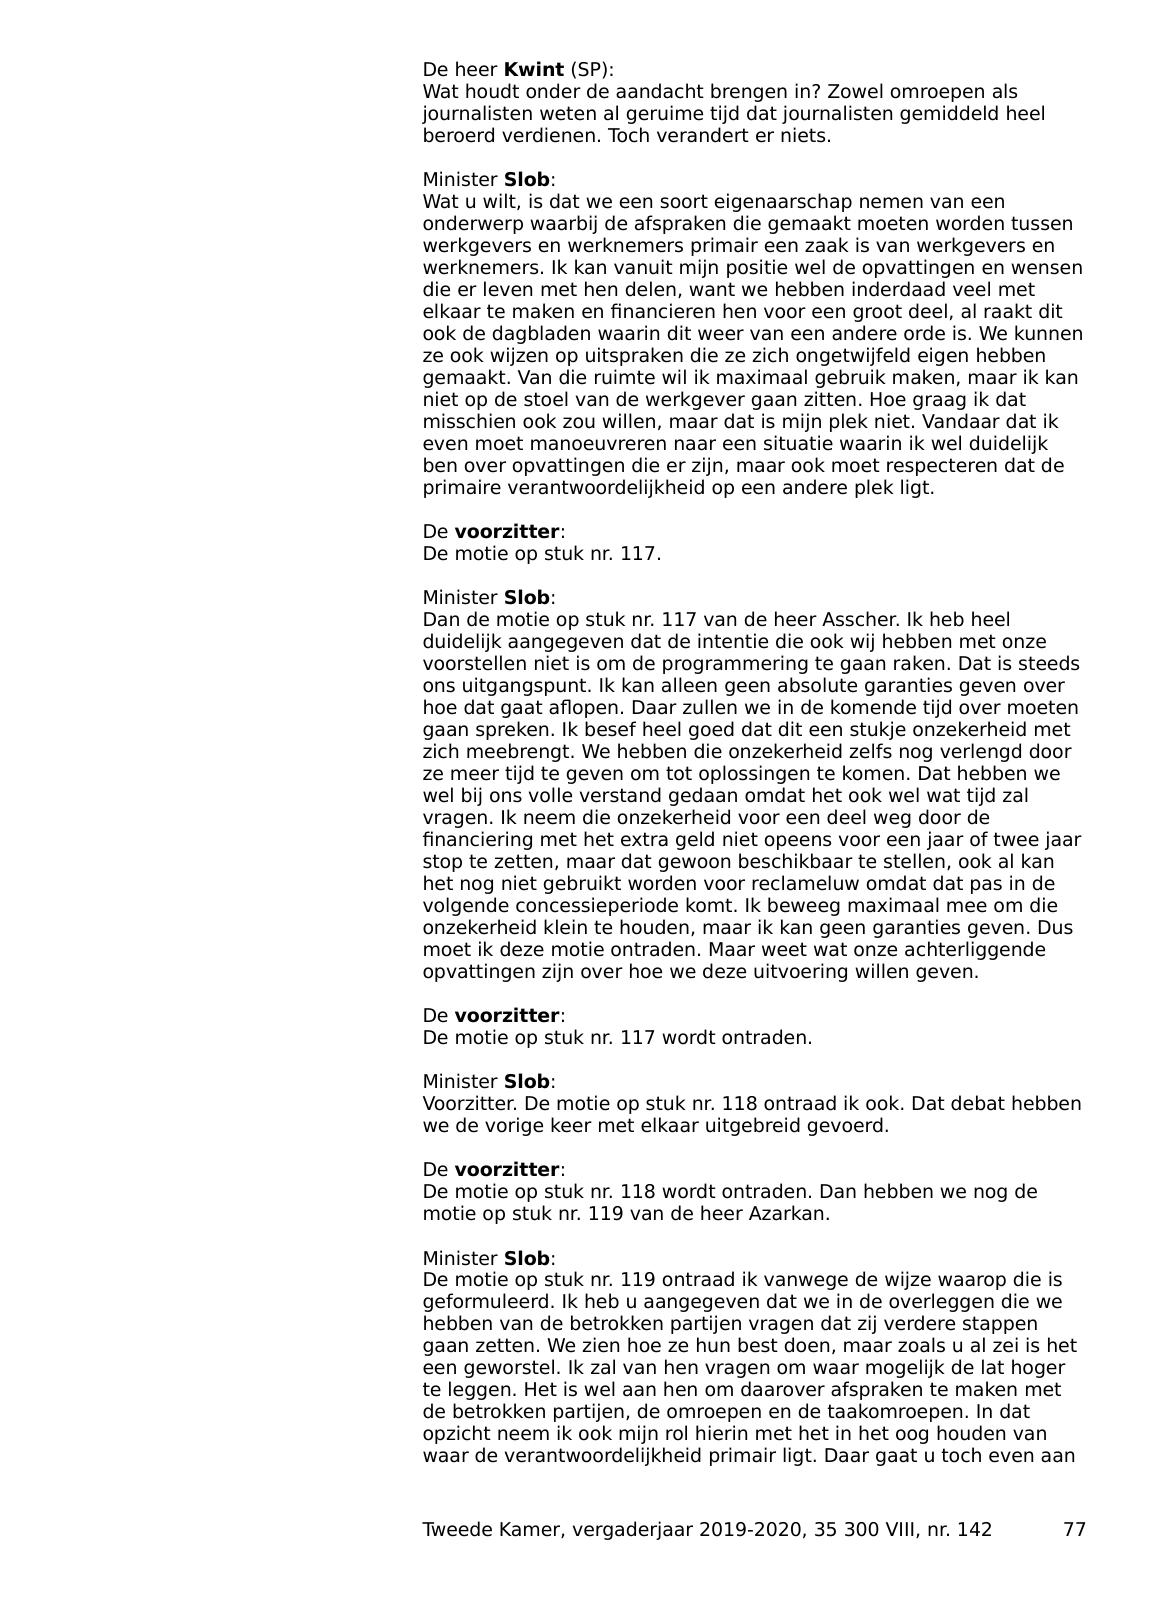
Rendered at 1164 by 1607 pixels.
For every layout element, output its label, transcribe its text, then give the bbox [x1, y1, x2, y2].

text De voorzitter: [422, 1005, 1087, 1027]
text De motie op stuk nr. 117 wordt ontraden. [422, 1027, 1087, 1049]
text De voorzitter: [422, 521, 1087, 543]
text Voorzitter. De motie op stuk nr. 118 ontraad ik ook. Dat debat hebben we de vorige keer met elkaar uitgebreid gevoerd. [422, 1093, 1087, 1137]
text Minister Slob: [422, 1247, 1087, 1269]
text Wat houdt onder de aandacht brengen in? Zowel omroepen als journalisten weten al geruime tijd dat journalisten gemiddeld heel beroerd verdienen. Toch verandert er niets. [422, 81, 1087, 147]
text De voorzitter: [422, 1159, 1087, 1181]
text De motie op stuk nr. 117. [422, 543, 1087, 565]
text De heer Kwint (SP): [422, 59, 1087, 81]
text Minister Slob: [422, 1071, 1087, 1093]
text De motie op stuk nr. 119 ontraad ik vanwege de wijze waarop die is geformuleerd. Ik heb u aangegeven dat we in de overleggen die we hebben van de betrokken partijen vragen dat zij verdere stappen gaan zetten. We zien hoe ze hun best doen, maar zoals u al zei is het een geworstel. Ik zal van hen vragen om waar mogelijk de lat hoger te leggen. Het is wel aan hen om daarover afspraken te maken met de betrokken partijen, de omroepen en de taakomroepen. In dat opzicht neem ik ook mijn rol hierin met het in het oog houden van waar de verantwoordelijkheid primair ligt. Daar gaat u toch even aan [422, 1269, 1087, 1467]
text De motie op stuk nr. 118 wordt ontraden. Dan hebben we nog de motie op stuk nr. 119 van de heer Azarkan. [422, 1181, 1087, 1225]
text Minister Slob: [422, 587, 1087, 609]
text Minister Slob: [422, 169, 1087, 191]
text Dan de motie op stuk nr. 117 van de heer Asscher. Ik heb heel duidelijk aangegeven dat de intentie die ook wij hebben met onze voorstellen niet is om de programmering te gaan raken. Dat is steeds ons uitgangspunt. Ik kan alleen geen absolute garanties geven over hoe dat gaat aflopen. Daar zullen we in de komende tijd over moeten gaan spreken. Ik besef heel goed dat dit een stukje onzekerheid met zich meebrengt. We hebben die onzekerheid zelfs nog verlengd door ze meer tijd te geven om tot oplossingen te komen. Dat hebben we wel bij ons volle verstand gedaan omdat het ook wel wat tijd zal vragen. Ik neem die onzekerheid voor een deel weg door de financiering met het extra geld niet opeens voor een jaar of twee jaar stop te zetten, maar dat gewoon beschikbaar te stellen, ook al kan het nog niet gebruikt worden voor reclameluw omdat dat pas in de volgende concessieperiode komt. Ik beweeg maximaal mee om die onzekerheid klein te houden, maar ik kan geen garanties geven. Dus moet ik deze motie ontraden. Maar weet wat onze achterliggende opvattingen zijn over hoe we deze uitvoering willen geven. [422, 609, 1087, 983]
text Wat u wilt, is dat we een soort eigenaarschap nemen van een onderwerp waarbij de afspraken die gemaakt moeten worden tussen werkgevers en werknemers primair een zaak is van werkgevers en werknemers. Ik kan vanuit mijn positie wel de opvattingen en wensen die er leven met hen delen, want we hebben inderdaad veel met elkaar te maken en financieren hen voor een groot deel, al raakt dit ook de dagbladen waarin dit weer van een andere orde is. We kunnen ze ook wijzen op uitspraken die ze zich ongetwijfeld eigen hebben gemaakt. Van die ruimte wil ik maximaal gebruik maken, maar ik kan niet op de stoel van de werkgever gaan zitten. Hoe graag ik dat misschien ook zou willen, maar dat is mijn plek niet. Vandaar dat ik even moet manoeuvreren naar een situatie waarin ik wel duidelijk ben over opvattingen die er zijn, maar ook moet respecteren dat de primaire verantwoordelijkheid op een andere plek ligt. [422, 191, 1087, 499]
